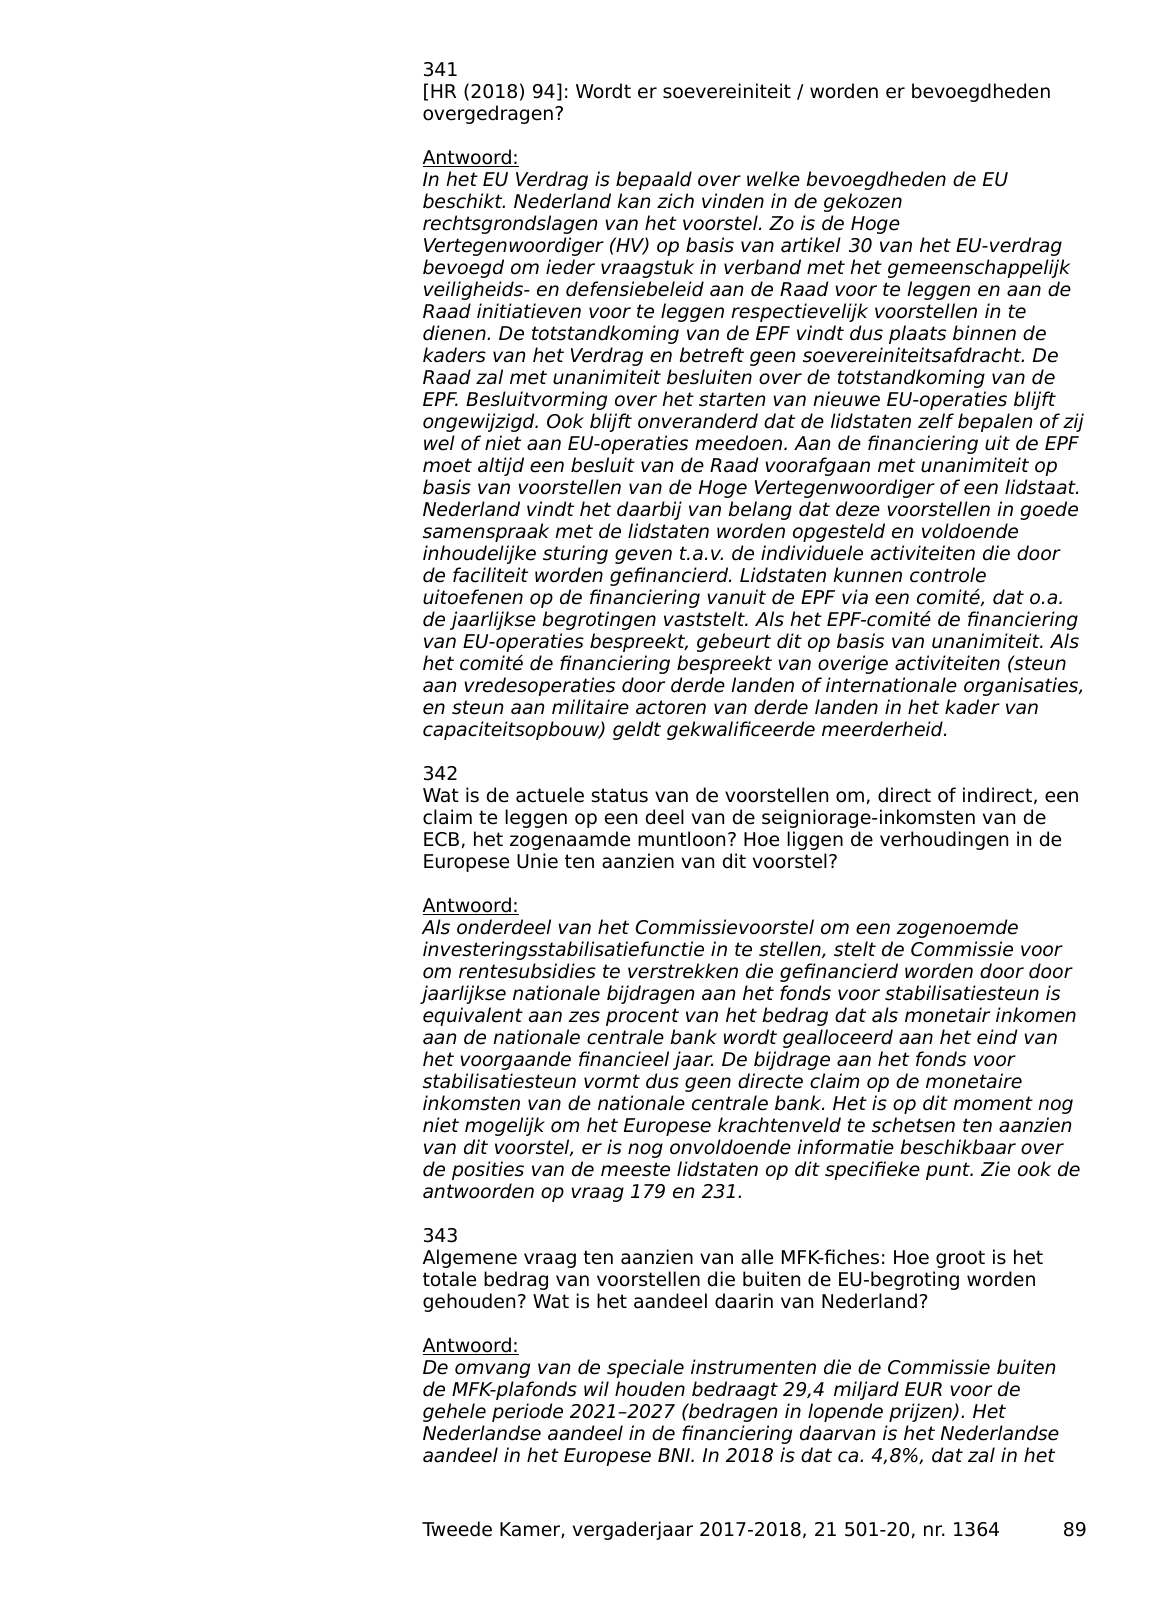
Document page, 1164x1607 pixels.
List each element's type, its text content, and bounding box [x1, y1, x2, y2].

text 343 [422, 1225, 1087, 1247]
text Antwoord: [422, 895, 1087, 917]
text Als onderdeel van het Commissievoorstel om een zogenoemde investeringsstabilisatiefunctie in te stellen, stelt de Commissie voor om rentesubsidies te verstrekken die gefinancierd worden door door jaarlijkse nationale bijdragen aan het fonds voor stabilisatiesteun is equivalent aan zes procent van het bedrag dat als monetair inkomen aan de nationale centrale bank wordt gealloceerd aan het eind van het voorgaande financieel jaar. De bijdrage aan het fonds voor stabilisatiesteun vormt dus geen directe claim op de monetaire inkomsten van de nationale centrale bank. Het is op dit moment nog niet mogelijk om het Europese krachtenveld te schetsen ten aanzien van dit voorstel, er is nog onvoldoende informatie beschikbaar over de posities van de meeste lidstaten op dit specifieke punt. Zie ook de antwoorden op vraag 179 en 231. [422, 917, 1087, 1203]
text In het EU Verdrag is bepaald over welke bevoegdheden de EU beschikt. Nederland kan zich vinden in de gekozen rechtsgrondslagen van het voorstel. Zo is de Hoge Vertegenwoordiger (HV) op basis van artikel 30 van het EU-verdrag bevoegd om ieder vraagstuk in verband met het gemeenschappelijk veiligheids- en defensiebeleid aan de Raad voor te leggen en aan de Raad initiatieven voor te leggen respectievelijk voorstellen in te dienen. De totstandkoming van de EPF vindt dus plaats binnen de kaders van het Verdrag en betreft geen soevereiniteitsafdracht. De Raad zal met unanimiteit besluiten over de totstandkoming van de EPF. Besluitvorming over het starten van nieuwe EU-operaties blijft ongewijzigd. Ook blijft onveranderd dat de lidstaten zelf bepalen of zij wel of niet aan EU-operaties meedoen. Aan de financiering uit de EPF moet altijd een besluit van de Raad voorafgaan met unanimiteit op basis van voorstellen van de Hoge Vertegenwoordiger of een lidstaat. Nederland vindt het daarbij van belang dat deze voorstellen in goede samenspraak met de lidstaten worden opgesteld en voldoende inhoudelijke sturing geven t.a.v. de individuele activiteiten die door de faciliteit worden gefinancierd. Lidstaten kunnen controle uitoefenen op de financiering vanuit de EPF via een comité, dat o.a. de jaarlijkse begrotingen vaststelt. Als het EPF-comité de financiering van EU-operaties bespreekt, gebeurt dit op basis van unanimiteit. Als het comité de financiering bespreekt van overige activiteiten (steun aan vredesoperaties door derde landen of internationale organisaties, en steun aan militaire actoren van derde landen in het kader van capaciteitsopbouw) geldt gekwalificeerde meerderheid. [422, 169, 1087, 741]
text Wat is de actuele status van de voorstellen om, direct of indirect, een claim te leggen op een deel van de seigniorage-inkomsten van de ECB, het zogenaamde muntloon? Hoe liggen de verhoudingen in de Europese Unie ten aanzien van dit voorstel? [422, 785, 1087, 873]
text Antwoord: [422, 147, 1087, 169]
text 341 [422, 59, 1087, 81]
text Antwoord: [422, 1335, 1087, 1357]
text De omvang van de speciale instrumenten die de Commissie buiten de MFK-plafonds wil houden bedraagt 29,4 miljard EUR voor de gehele periode 2021–2027 (bedragen in lopende prijzen). Het Nederlandse aandeel in de financiering daarvan is het Nederlandse aandeel in het Europese BNI. In 2018 is dat ca. 4,8%, dat zal in het [422, 1357, 1087, 1467]
text [HR (2018) 94]: Wordt er soevereiniteit / worden er bevoegdheden overgedragen? [422, 81, 1087, 125]
text Algemene vraag ten aanzien van alle MFK-fiches: Hoe groot is het totale bedrag van voorstellen die buiten de EU-begroting worden gehouden? Wat is het aandeel daarin van Nederland? [422, 1247, 1087, 1313]
text 342 [422, 763, 1087, 785]
